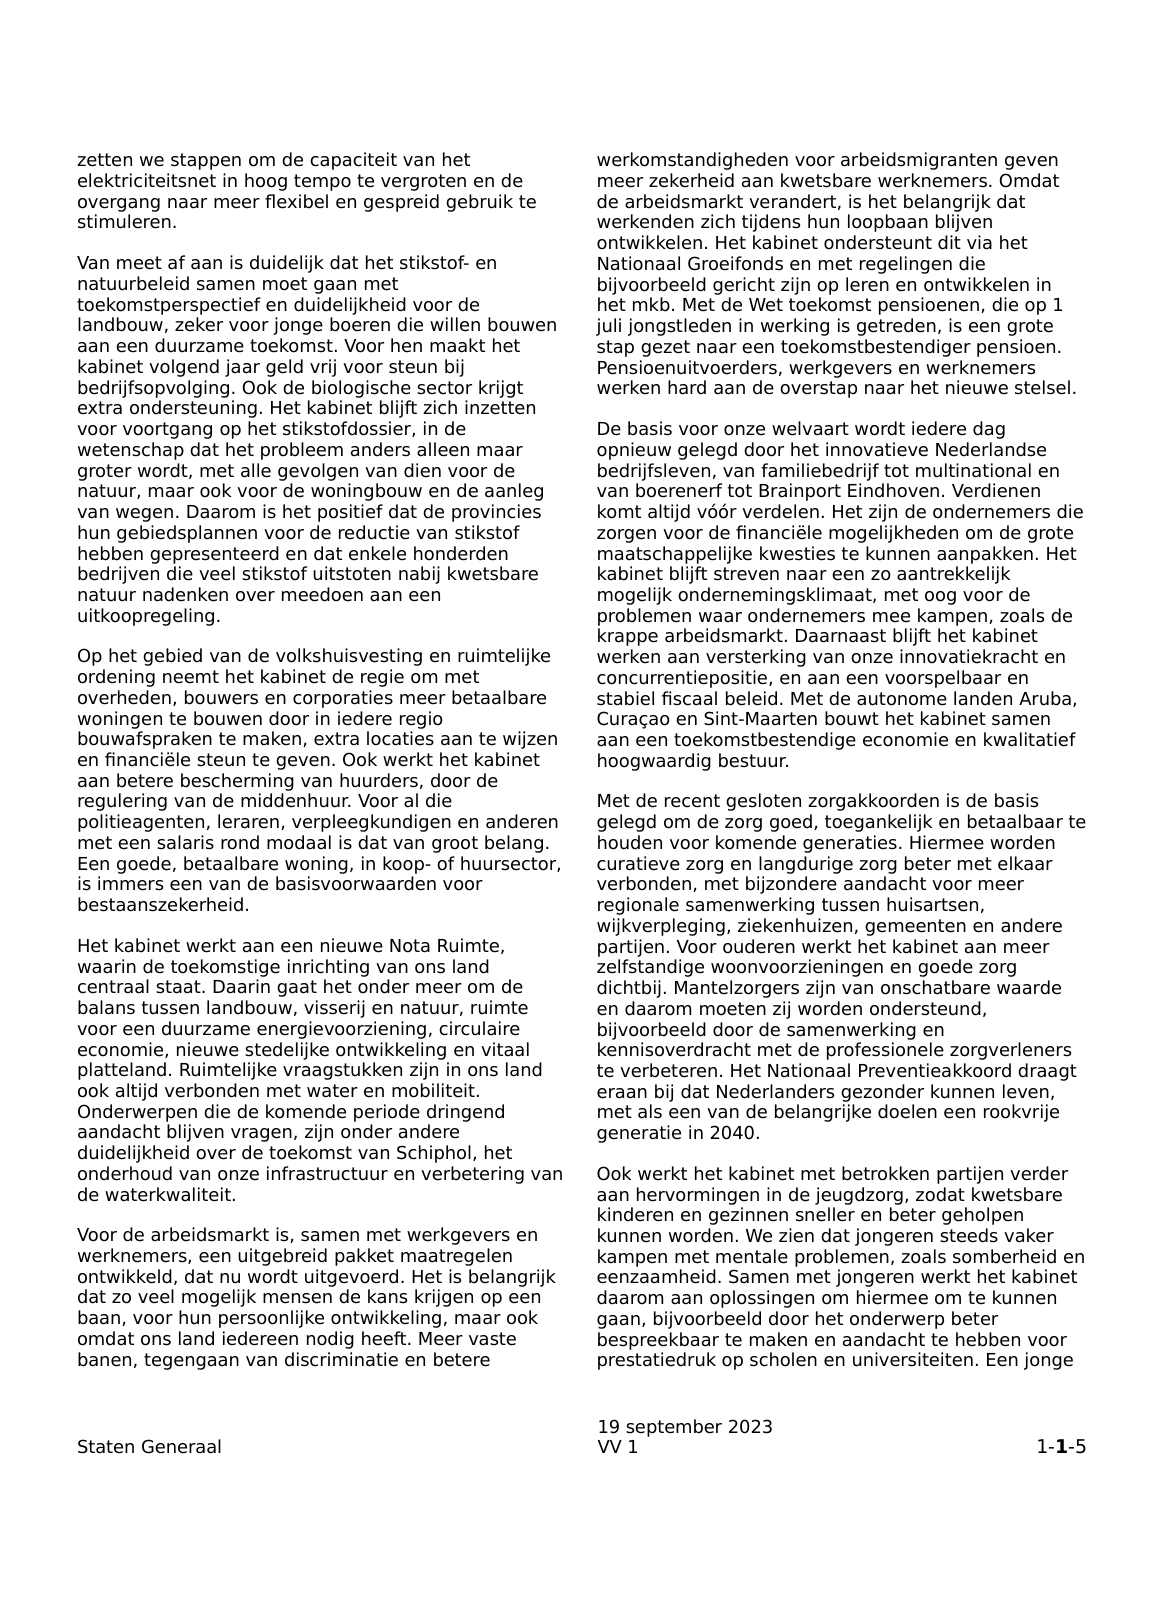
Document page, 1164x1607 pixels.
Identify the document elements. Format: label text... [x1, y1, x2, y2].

text De basis voor onze welvaart wordt iedere dag opnieuw gelegd door het innovatieve Nederlandse bedrijfsleven, van familiebedrijf tot multinational en van boerenerf tot Brainport Eindhoven. Verdienen komt altijd vóór verdelen. Het zijn de ondernemers die zorgen voor de financiële mogelijkheden om de grote maatschappelijke kwesties te kunnen aanpakken. Het kabinet blijft streven naar een zo aantrekkelijk mogelijk ondernemingsklimaat, met oog voor de problemen waar ondernemers mee kampen, zoals de krappe arbeidsmarkt. Daarnaast blijft het kabinet werken aan versterking van onze innovatiekracht en concurrentiepositie, en aan een voorspelbaar en stabiel fiscaal beleid. Met de autonome landen Aruba, Curaçao en Sint-Maarten bouwt het kabinet samen aan een toekomstbestendige economie en kwalitatief hoogwaardig bestuur. [596, 419, 1087, 771]
text zetten we stappen om de capaciteit van het elektriciteitsnet in hoog tempo te vergroten en de overgang naar meer flexibel en gespreid gebruik te stimuleren. [77, 150, 567, 233]
text Ook werkt het kabinet met betrokken partijen verder aan hervormingen in de jeugdzorg, zodat kwetsbare kinderen en gezinnen sneller en beter geholpen kunnen worden. We zien dat jongeren steeds vaker kampen met mentale problemen, zoals somberheid en eenzaamheid. Samen met jongeren werkt het kabinet daarom aan oplossingen om hiermee om te kunnen gaan, bijvoorbeeld door het onderwerp beter bespreekbaar te maken en aandacht te hebben voor prestatiedruk op scholen en universiteiten. Een jonge [596, 1164, 1087, 1371]
text Op het gebied van de volkshuisvesting en ruimtelijke ordening neemt het kabinet de regie om met overheden, bouwers en corporaties meer betaalbare woningen te bouwen door in iedere regio bouwafspraken te maken, extra locaties aan te wijzen en financiële steun te geven. Ook werkt het kabinet aan betere bescherming van huurders, door de regulering van de middenhuur. Voor al die politieagenten, leraren, verpleegkundigen en anderen met een salaris rond modaal is dat van groot belang. Een goede, betaalbare woning, in koop- of huursector, is immers een van de basisvoorwaarden voor bestaanszekerheid. [77, 646, 567, 916]
text Voor de arbeidsmarkt is, samen met werkgevers en werknemers, een uitgebreid pakket maatregelen ontwikkeld, dat nu wordt uitgevoerd. Het is belangrijk dat zo veel mogelijk mensen de kans krijgen op een baan, voor hun persoonlijke ontwikkeling, maar ook omdat ons land iedereen nodig heeft. Meer vaste banen, tegengaan van discriminatie en betere [77, 1225, 567, 1370]
text Met de recent gesloten zorgakkoorden is de basis gelegd om de zorg goed, toegankelijk en betaalbaar te houden voor komende generaties. Hiermee worden curatieve zorg en langdurige zorg beter met elkaar verbonden, met bijzondere aandacht voor meer regionale samenwerking tussen huisartsen, wijkverpleging, ziekenhuizen, gemeenten en andere partijen. Voor ouderen werkt het kabinet aan meer zelfstandige woonvoorzieningen en goede zorg dichtbij. Mantelzorgers zijn van onschatbare waarde en daarom moeten zij worden ondersteund, bijvoorbeeld door de samenwerking en kennisoverdracht met de professionele zorgverleners te verbeteren. Het Nationaal Preventieakkoord draagt eraan bij dat Nederlanders gezonder kunnen leven, met als een van de belangrijke doelen een rookvrije generatie in 2040. [596, 791, 1087, 1144]
text Van meet af aan is duidelijk dat het stikstof- en natuurbeleid samen moet gaan met toekomstperspectief en duidelijkheid voor de landbouw, zeker voor jonge boeren die willen bouwen aan een duurzame toekomst. Voor hen maakt het kabinet volgend jaar geld vrij voor steun bij bedrijfsopvolging. Ook de biologische sector krijgt extra ondersteuning. Het kabinet blijft zich inzetten voor voortgang op het stikstofdossier, in de wetenschap dat het probleem anders alleen maar groter wordt, met alle gevolgen van dien voor de natuur, maar ook voor de woningbouw en de aanleg van wegen. Daarom is het positief dat de provincies hun gebiedsplannen voor de reductie van stikstof hebben gepresenteerd en dat enkele honderden bedrijven die veel stikstof uitstoten nabij kwetsbare natuur nadenken over meedoen aan een uitkoopregeling. [77, 253, 567, 626]
text Het kabinet werkt aan een nieuwe Nota Ruimte, waarin de toekomstige inrichting van ons land centraal staat. Daarin gaat het onder meer om de balans tussen landbouw, visserij en natuur, ruimte voor een duurzame energievoorziening, circulaire economie, nieuwe stedelijke ontwikkeling en vitaal platteland. Ruimtelijke vraagstukken zijn in ons land ook altijd verbonden met water en mobiliteit. Onderwerpen die de komende periode dringend aandacht blijven vragen, zijn onder andere duidelijkheid over de toekomst van Schiphol, het onderhoud van onze infrastructuur en verbetering van de waterkwaliteit. [77, 936, 567, 1205]
text werkomstandigheden voor arbeidsmigranten geven meer zekerheid aan kwetsbare werknemers. Omdat de arbeidsmarkt verandert, is het belangrijk dat werkenden zich tijdens hun loopbaan blijven ontwikkelen. Het kabinet ondersteunt dit via het Nationaal Groeifonds en met regelingen die bijvoorbeeld gericht zijn op leren en ontwikkelen in het mkb. Met de Wet toekomst pensioenen, die op 1 juli jongstleden in werking is getreden, is een grote stap gezet naar een toekomstbestendiger pensioen. Pensioenuitvoerders, werkgevers en werknemers werken hard aan de overstap naar het nieuwe stelsel. [596, 150, 1087, 399]
